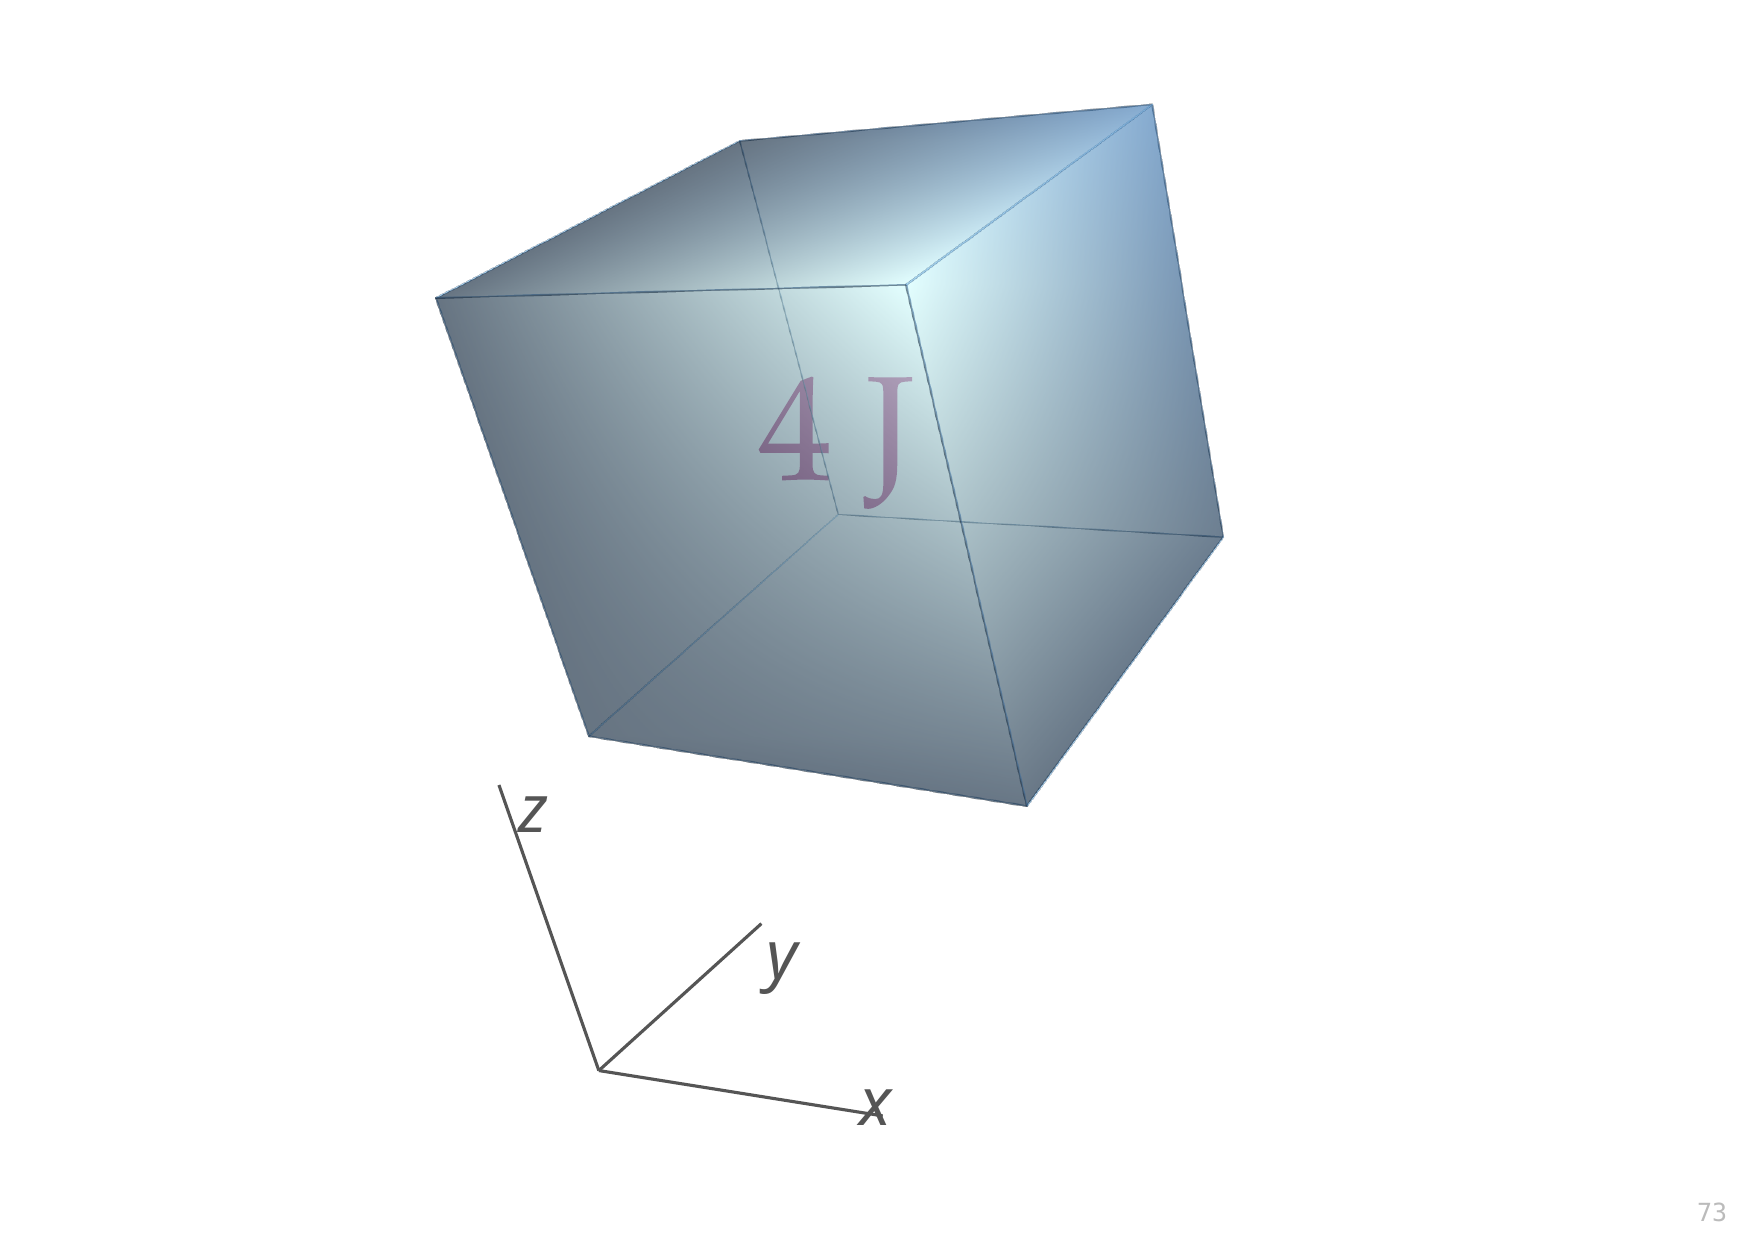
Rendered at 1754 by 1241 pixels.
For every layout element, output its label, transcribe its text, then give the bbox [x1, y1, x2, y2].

text_box z [503, 753, 543, 836]
text_box y [751, 899, 793, 982]
text_box x [844, 1047, 886, 1129]
